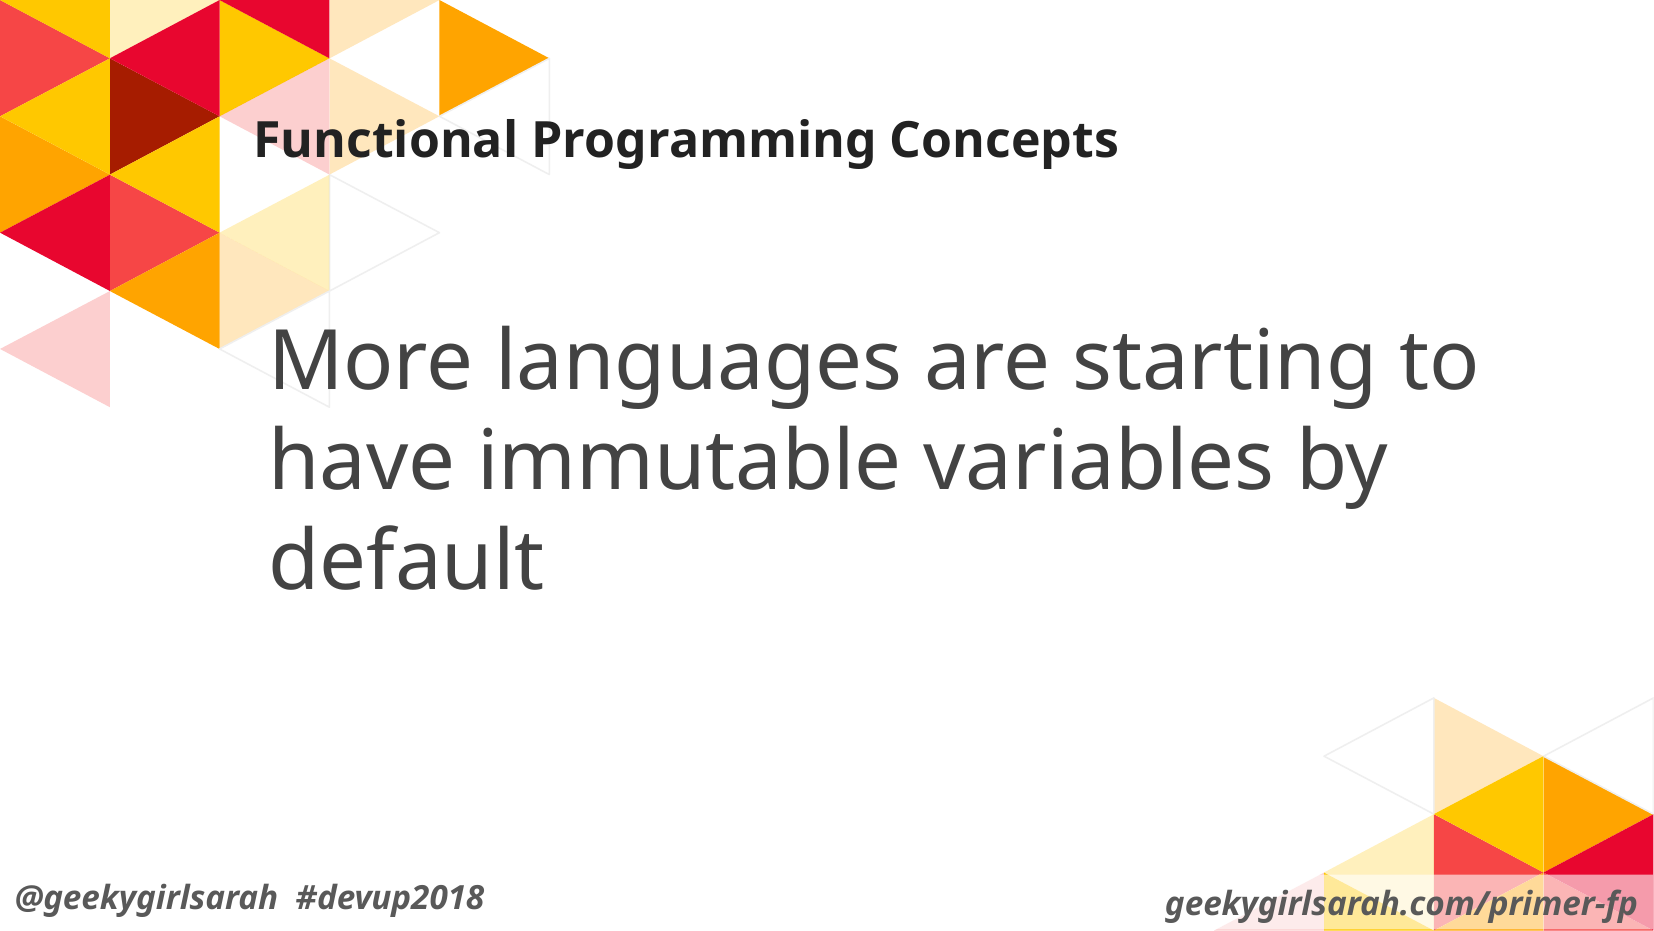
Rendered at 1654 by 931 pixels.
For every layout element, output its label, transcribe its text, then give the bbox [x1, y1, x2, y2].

list More languages are starting to have immutable variables by default [238, 291, 1575, 817]
title Functional Programming Concepts [238, 61, 1406, 183]
